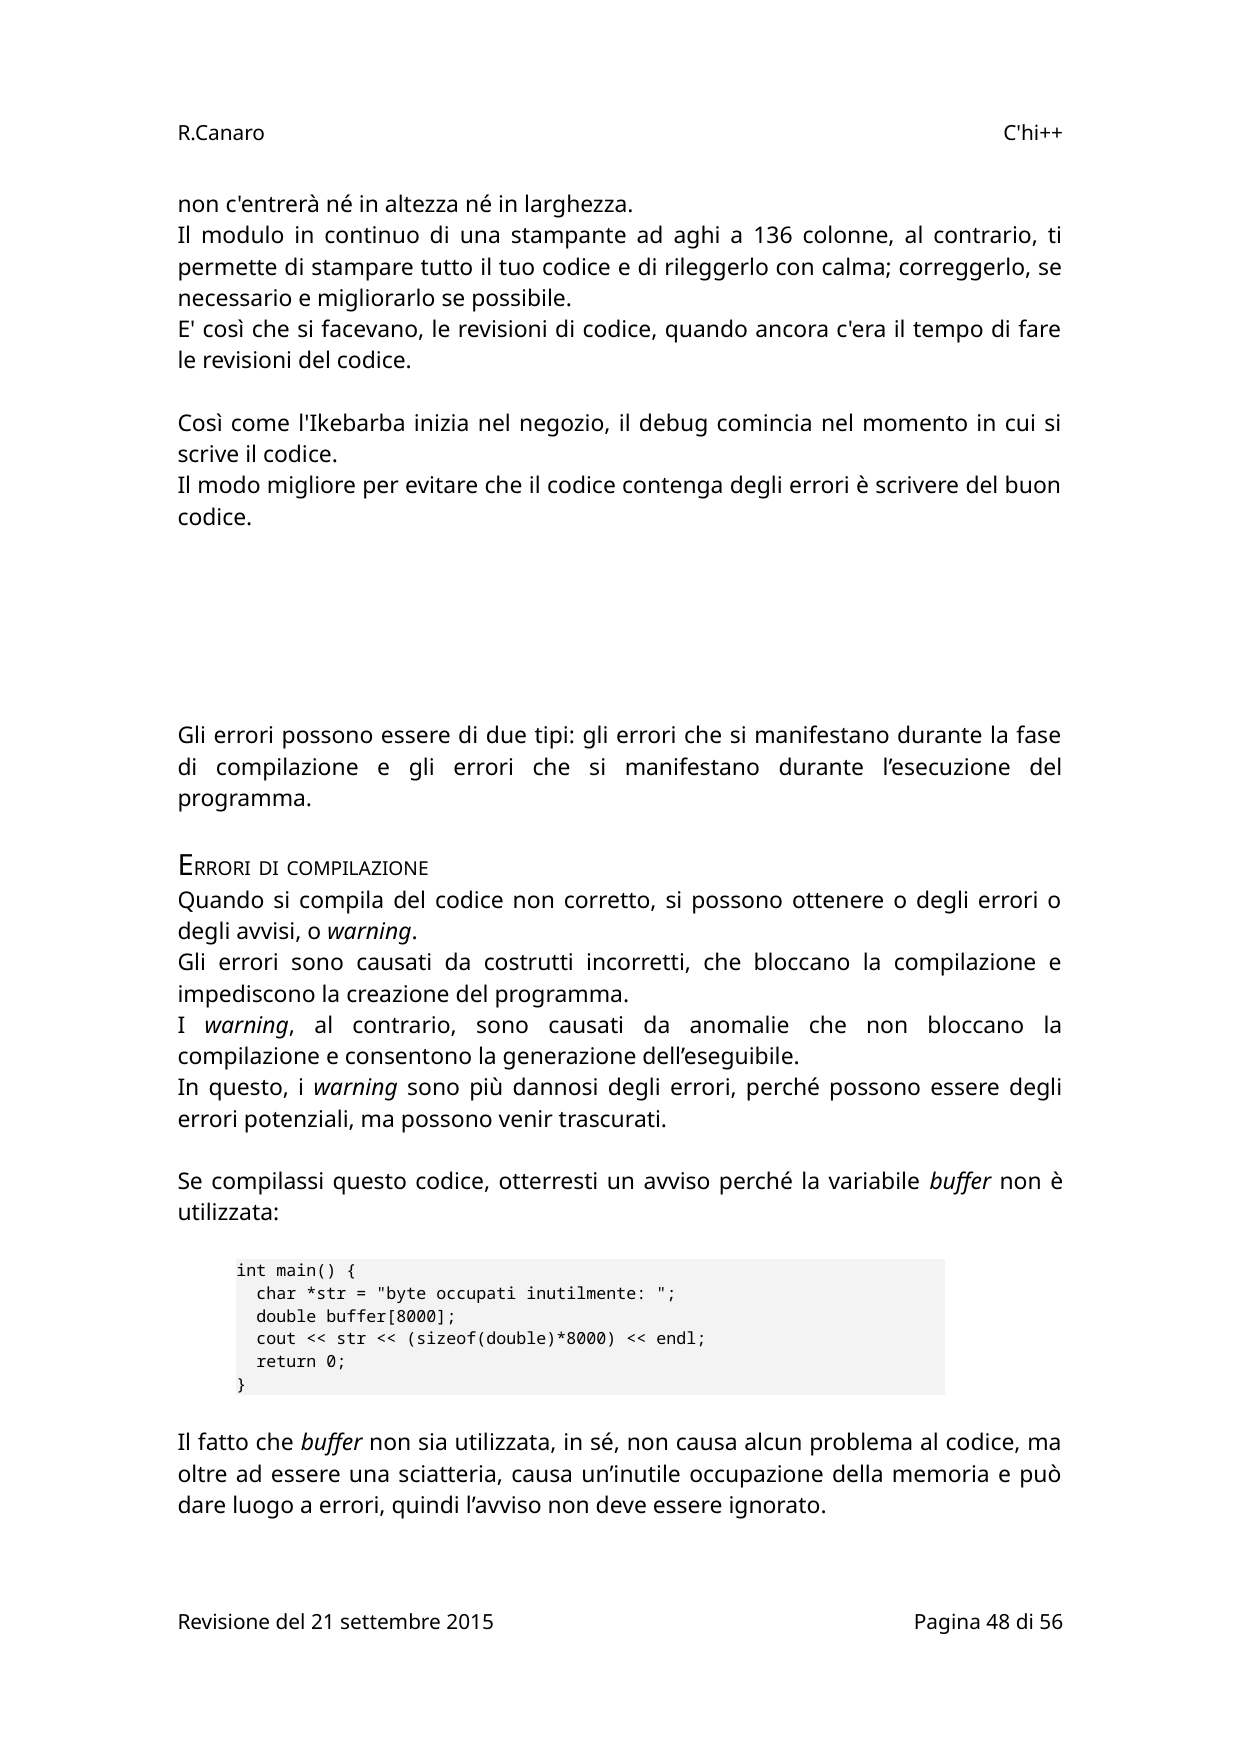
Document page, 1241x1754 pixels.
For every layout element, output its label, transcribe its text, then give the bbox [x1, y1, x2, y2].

text return 0; [236, 1350, 945, 1372]
text Se compilassi questo codice, otterresti un avviso perché la variabile buffer non è utilizzata: [177, 1165, 1063, 1228]
text Il fatto che buffer non sia utilizzata, in sé, non causa alcun problema al codice, ma oltre ad essere una sciatteria, causa un’inutile occupazione della memoria e può dare luogo a errori, quindi l’avviso non deve essere ignorato. [177, 1426, 1063, 1520]
text char *str = "byte occupati inutilmente: "; [236, 1282, 945, 1304]
text Gli errori sono causati da costrutti incorretti, che bloccano la compilazione e impediscono la creazione del programma. [177, 946, 1063, 1009]
text I warning, al contrario, sono causati da anomalie che non bloccano la compilazione e consentono la generazione dell’eseguibile. [177, 1009, 1063, 1071]
text cout << str << (sizeof(double)*8000) << endl; [236, 1327, 945, 1350]
subtitle Errori di compilazione [177, 844, 1063, 884]
text Gli errori possono essere di due tipi: gli errori che si manifestano durante la fase di compilazione e gli errori che si manifestano durante l’esecuzione del programma. [177, 719, 1063, 813]
text Il modulo in continuo di una stampante ad aghi a 136 colonne, al contrario, ti permette di stampare tutto il tuo codice e di rileggerlo con calma; correggerlo, se necessario e migliorarlo se possibile. [177, 219, 1063, 313]
text non c'entrerà né in altezza né in larghezza. [177, 188, 1063, 219]
text } [236, 1372, 945, 1395]
text E' così che si facevano, le revisioni di codice, quando ancora c'era il tempo di fare le revisioni del codice. [177, 313, 1063, 375]
text double buffer[8000]; [236, 1304, 945, 1327]
text In questo, i warning sono più dannosi degli errori, perché possono essere degli errori potenziali, ma possono venir trascurati. [177, 1071, 1063, 1134]
text Il modo migliore per evitare che il codice contenga degli errori è scrivere del buon codice. [177, 469, 1063, 532]
text Così come l'Ikebarba inizia nel negozio, il debug comincia nel momento in cui si scrive il codice. [177, 407, 1063, 469]
text int main() { [236, 1259, 945, 1282]
text Quando si compila del codice non corretto, si possono ottenere o degli errori o degli avvisi, o warning. [177, 884, 1063, 946]
